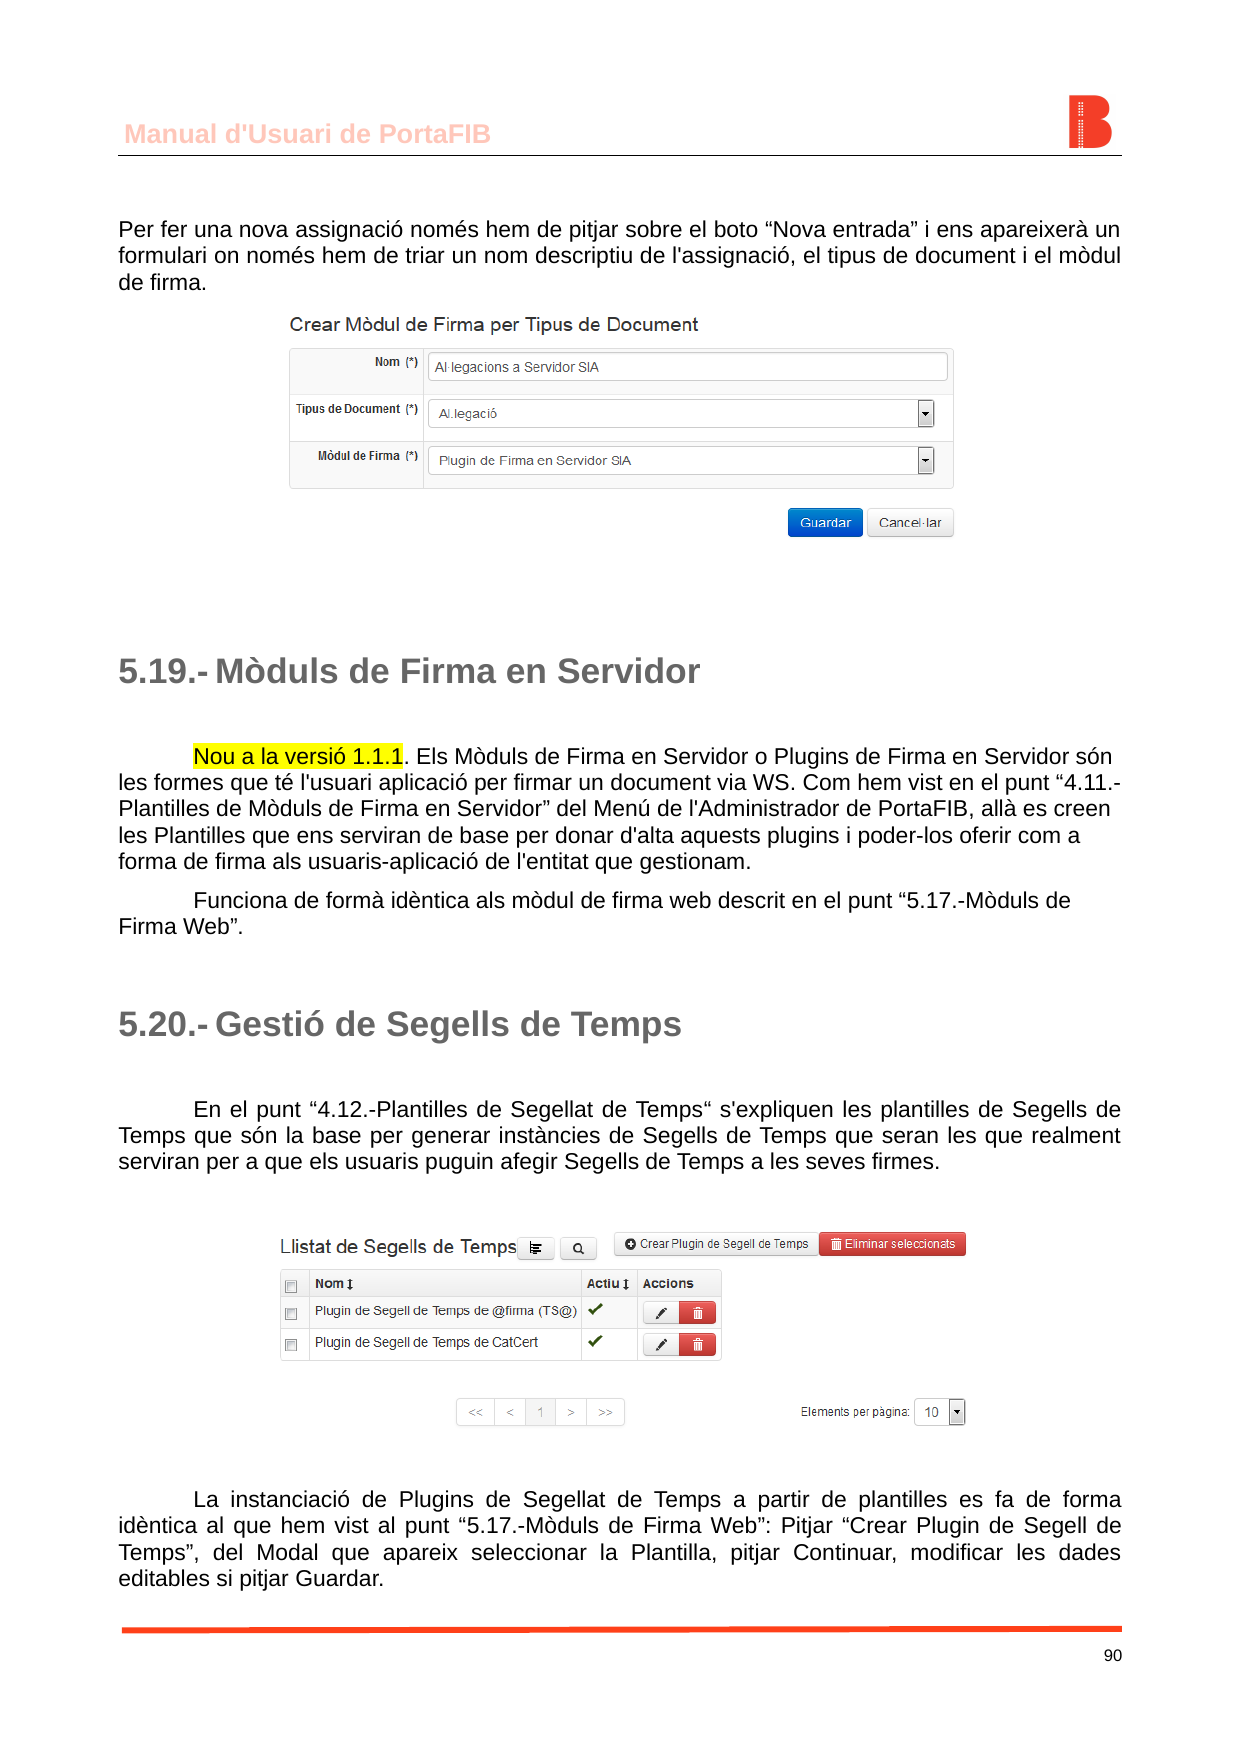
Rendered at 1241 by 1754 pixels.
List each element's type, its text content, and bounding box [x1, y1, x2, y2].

text Per fer una nova assignació només hem de pitjar sobre el boto “Nova entrada” i ens apareixerà un formulari on només hem de triar un nom descriptiu de l'assignació, el tipus de document i el mòdul de firma. [118, 216, 1122, 295]
subtitle Gestió de Segells de Temps [118, 1003, 1122, 1044]
picture [268, 1226, 972, 1435]
text Nou a la versió 1.1.1. Els Mòduls de Firma en Servidor o Plugins de Firma en Servidor són les formes que té l'usuari aplicació per firmar un document via WS. Com hem vist en el punt “4.11.-Plantilles de Mòduls de Firma en Servidor” del Menú de l'Administrador de PortaFIB, allà es creen les Plantilles que ens serviran de base per donar d'alta aquests plugins i poder-los oferir com a forma de firma als usuaris-aplicació de l'entitat que gestionam. [118, 743, 1122, 874]
text En el punt “4.12.-Plantilles de Segellat de Temps“ s'expliquen les plantilles de Segells de Temps que són la base per generar instàncies de Segells de Temps que seran les que realment serviran per a que els usuaris puguin afegir Segells de Temps a les seves firmes. [118, 1096, 1122, 1174]
text Funciona de formà idèntica als mòdul de firma web descrit en el punt “5.17.-Mòduls de Firma Web”. [118, 887, 1122, 939]
picture [278, 307, 962, 548]
picture [1063, 94, 1117, 150]
text La instanciació de Plugins de Segellat de Temps a partir de plantilles es fa de forma idèntica al que hem vist al punt “5.17.-Mòduls de Firma Web”: Pitjar “Crear Plugin de Segell de Temps”, del Modal que apareix seleccionar la Plantilla, pitjar Continuar, modificar les dades editables si pitjar Guardar. [118, 1486, 1122, 1591]
subtitle Mòduls de Firma en Servidor [118, 651, 1122, 691]
